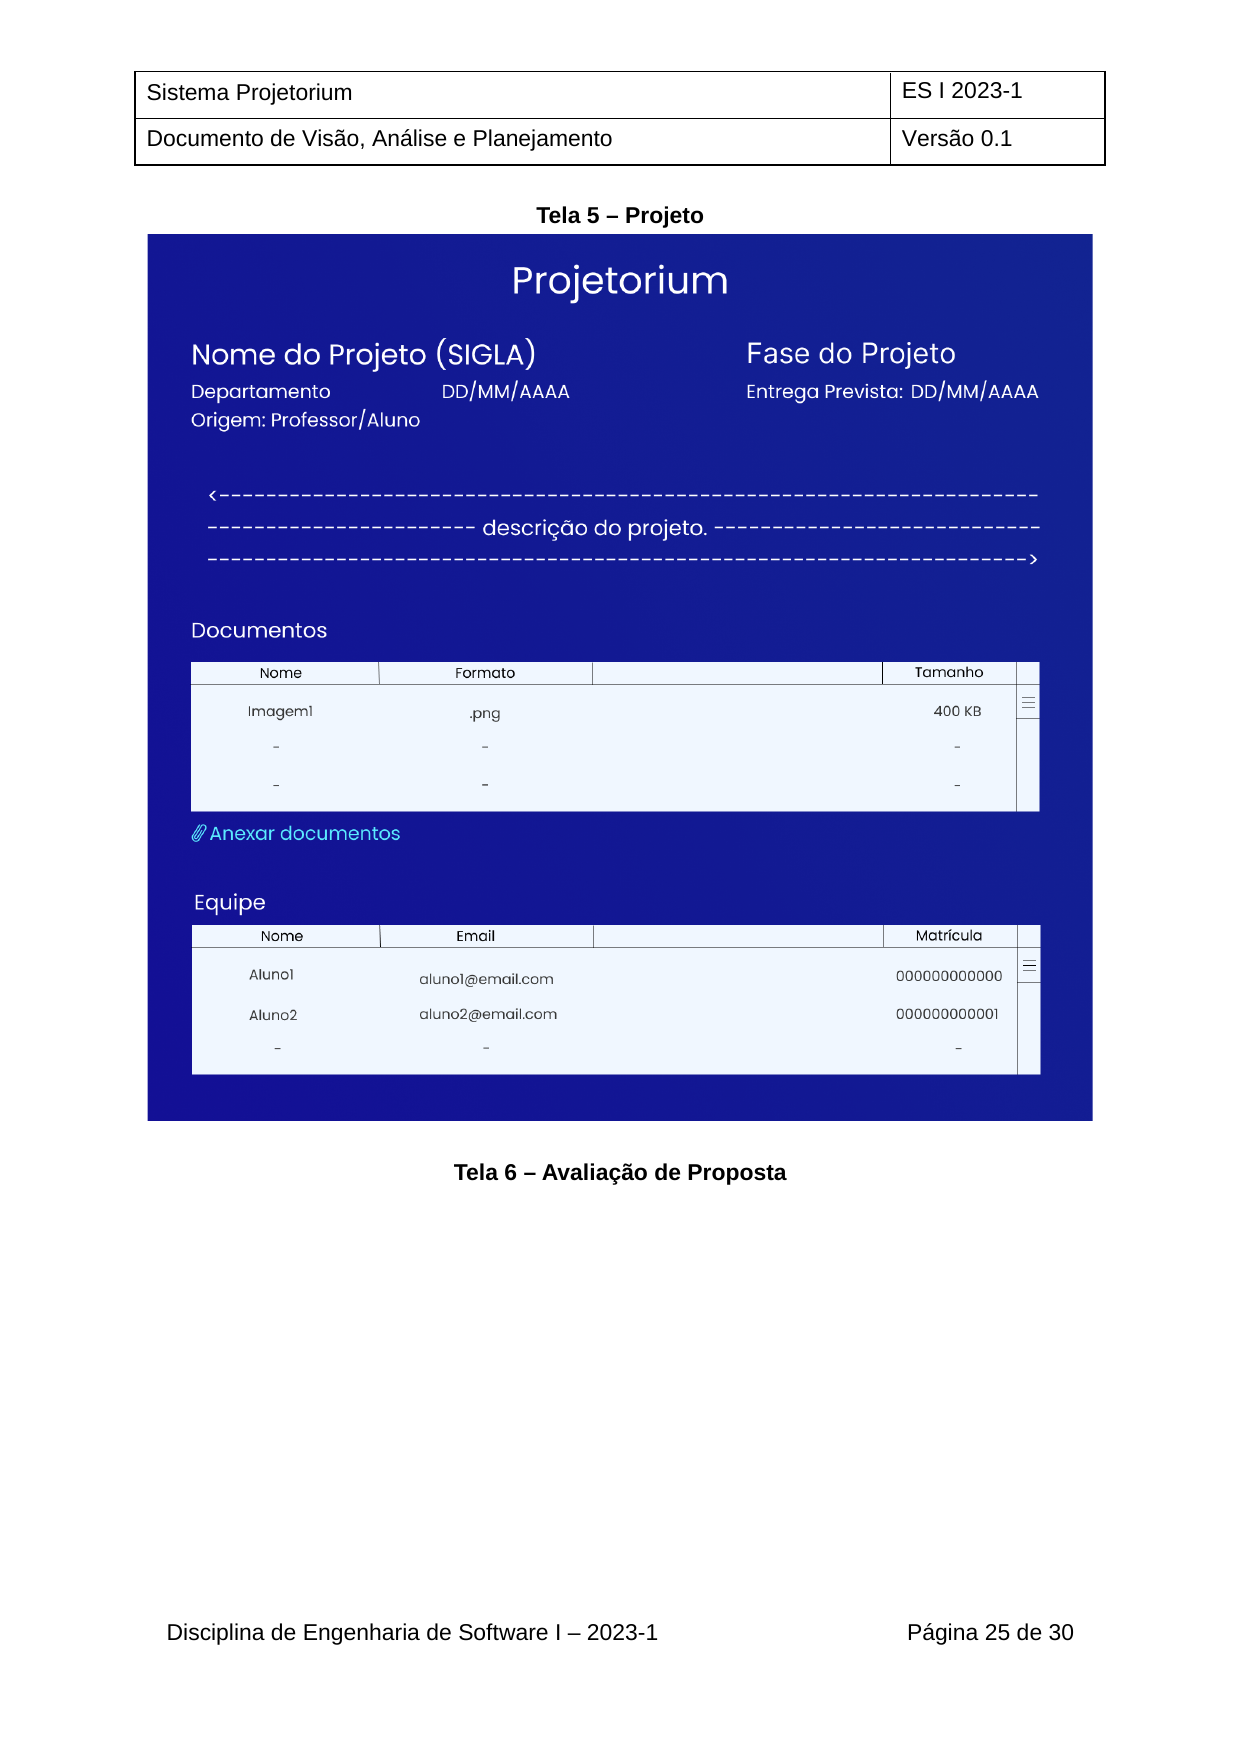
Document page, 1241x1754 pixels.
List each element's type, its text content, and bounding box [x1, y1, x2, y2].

text Tela 5 – Projeto [148, 202, 1092, 228]
picture [147, 234, 1093, 1121]
text Tela 6 – Avaliação de Proposta [148, 1159, 1092, 1186]
